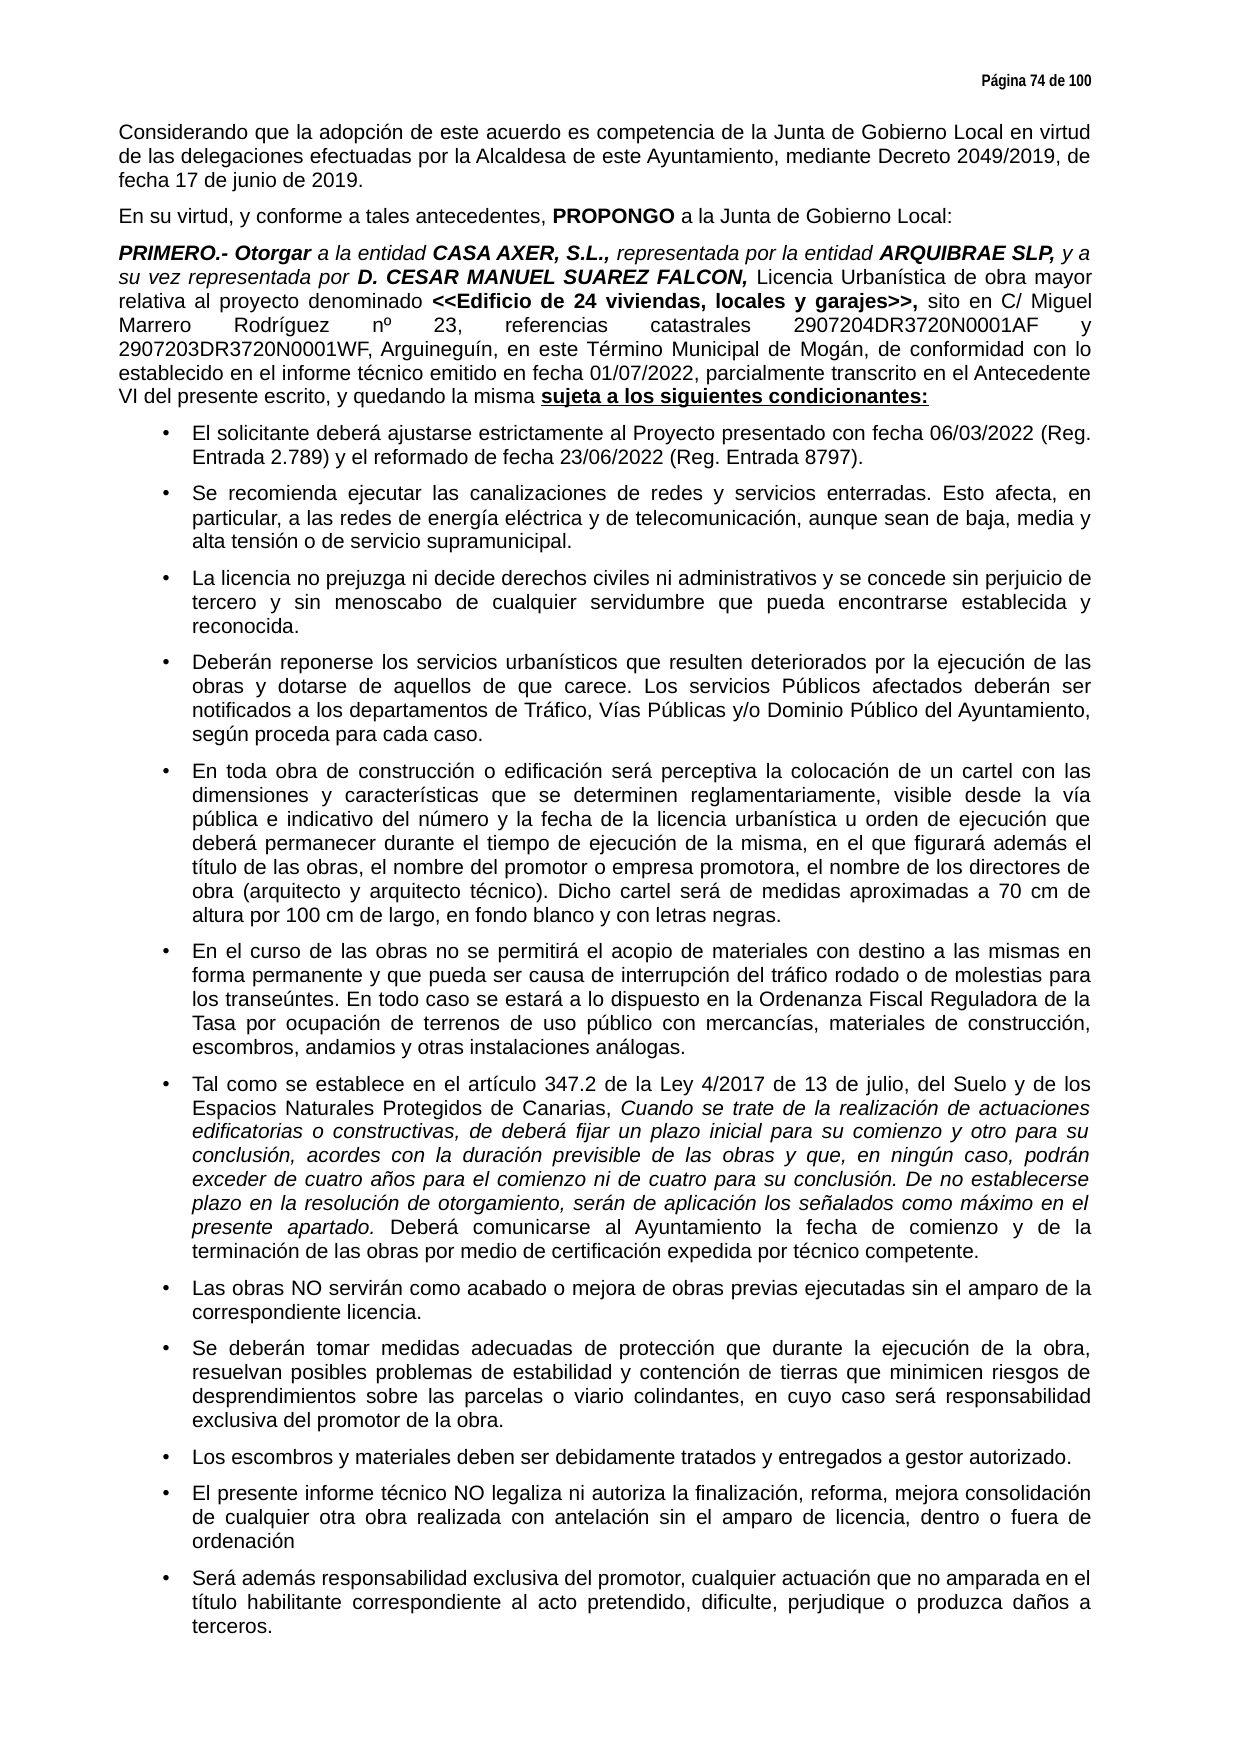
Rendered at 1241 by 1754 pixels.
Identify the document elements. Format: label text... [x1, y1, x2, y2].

list La licencia no prejuzga ni decide derechos civiles ni administrativos y se concede sin perjuicio de tercero y sin menoscabo de cualquier servidumbre que pueda encontrarse establecida y reconocida. [162, 566, 1092, 638]
text Considerando que la adopción de este acuerdo es competencia de la Junta de Gobierno Local en virtud de las delegaciones efectuadas por la Alcaldesa de este Ayuntamiento, mediante Decreto 2049/2019, de fecha 17 de junio de 2019. [118, 120, 1092, 192]
list El presente informe técnico NO legaliza ni autoriza la finalización, reforma, mejora consolidación de cualquier otra obra realizada con antelación sin el amparo de licencia, dentro o fuera de ordenación [162, 1481, 1092, 1553]
list Deberán reponerse los servicios urbanísticos que resulten deteriorados por la ejecución de las obras y dotarse de aquellos de que carece. Los servicios Públicos afectados deberán ser notificados a los departamentos de Tráfico, Vías Públicas y/o Dominio Público del Ayuntamiento, según proceda para cada caso. [162, 650, 1092, 746]
list Se recomienda ejecutar las canalizaciones de redes y servicios enterradas. Esto afecta, en particular, a las redes de energía eléctrica y de telecomunicación, aunque sean de baja, media y alta tensión o de servicio supramunicipal. [162, 481, 1092, 553]
list Los escombros y materiales deben ser debidamente tratados y entregados a gestor autorizado. [162, 1444, 1092, 1469]
list Será además responsabilidad exclusiva del promotor, cualquier actuación que no amparada en el título habilitante correspondiente al acto pretendido, dificulte, perjudique o produzca daños a terceros. [162, 1566, 1092, 1638]
list El solicitante deberá ajustarse estrictamente al Proyecto presentado con fecha 06/03/2022 (Reg. Entrada 2.789) y el reformado de fecha 23/06/2022 (Reg. Entrada 8797). [162, 421, 1092, 469]
text PRIMERO.- Otorgar a la entidad CASA AXER, S.L., representada por la entidad ARQUIBRAE SLP, y a su vez representada por D. CESAR MANUEL SUAREZ FALCON, Licencia Urbanística de obra mayor relativa al proyecto denominado <<Edificio de 24 viviendas, locales y garajes>>, sito en C/ Miguel Marrero Rodríguez nº 23, referencias catastrales 2907204DR3720N0001AF y 2907203DR3720N0001WF, Arguineguín, en este Término Municipal de Mogán, de conformidad con lo establecido en el informe técnico emitido en fecha 01/07/2022, parcialmente transcrito en el Antecedente VI del presente escrito, y quedando la misma sujeta a los siguientes condicionantes: [118, 241, 1092, 408]
text En su virtud, y conforme a tales antecedentes, PROPONGO a la Junta de Gobierno Local: [118, 204, 1092, 228]
list En toda obra de construcción o edificación será perceptiva la colocación de un cartel con las dimensiones y características que se determinen reglamentariamente, visible desde la vía pública e indicativo del número y la fecha de la licencia urbanística u orden de ejecución que deberá permanecer durante el tiempo de ejecución de la misma, en el que figurará además el título de las obras, el nombre del promotor o empresa promotora, el nombre de los directores de obra (arquitecto y arquitecto técnico). Dicho cartel será de medidas aproximadas a 70 cm de altura por 100 cm de largo, en fondo blanco y con letras negras. [162, 759, 1092, 926]
list Tal como se establece en el artículo 347.2 de la Ley 4/2017 de 13 de julio, del Suelo y de los Espacios Naturales Protegidos de Canarias, Cuando se trate de la realización de actuaciones edificatorias o constructivas, de deberá fijar un plazo inicial para su comienzo y otro para su conclusión, acordes con la duración previsible de las obras y que, en ningún caso, podrán exceder de cuatro años para el comienzo ni de cuatro para su conclusión. De no establecerse plazo en la resolución de otorgamiento, serán de aplicación los señalados como máximo en el presente apartado. Deberá comunicarse al Ayuntamiento la fecha de comienzo y de la terminación de las obras por medio de certificación expedida por técnico competente. [162, 1071, 1092, 1263]
list En el curso de las obras no se permitirá el acopio de materiales con destino a las mismas en forma permanente y que pueda ser causa de interrupción del tráfico rodado o de molestias para los transeúntes. En todo caso se estará a lo dispuesto en la Ordenanza Fiscal Reguladora de la Tasa por ocupación de terrenos de uso público con mercancías, materiales de construcción, escombros, andamios y otras instalaciones análogas. [162, 939, 1092, 1059]
list Se deberán tomar medidas adecuadas de protección que durante la ejecución de la obra, resuelvan posibles problemas de estabilidad y contención de tierras que minimicen riesgos de desprendimientos sobre las parcelas o viario colindantes, en cuyo caso será responsabilidad exclusiva del promotor de la obra. [162, 1336, 1092, 1432]
list Las obras NO servirán como acabado o mejora de obras previas ejecutadas sin el amparo de la correspondiente licencia. [162, 1276, 1092, 1324]
